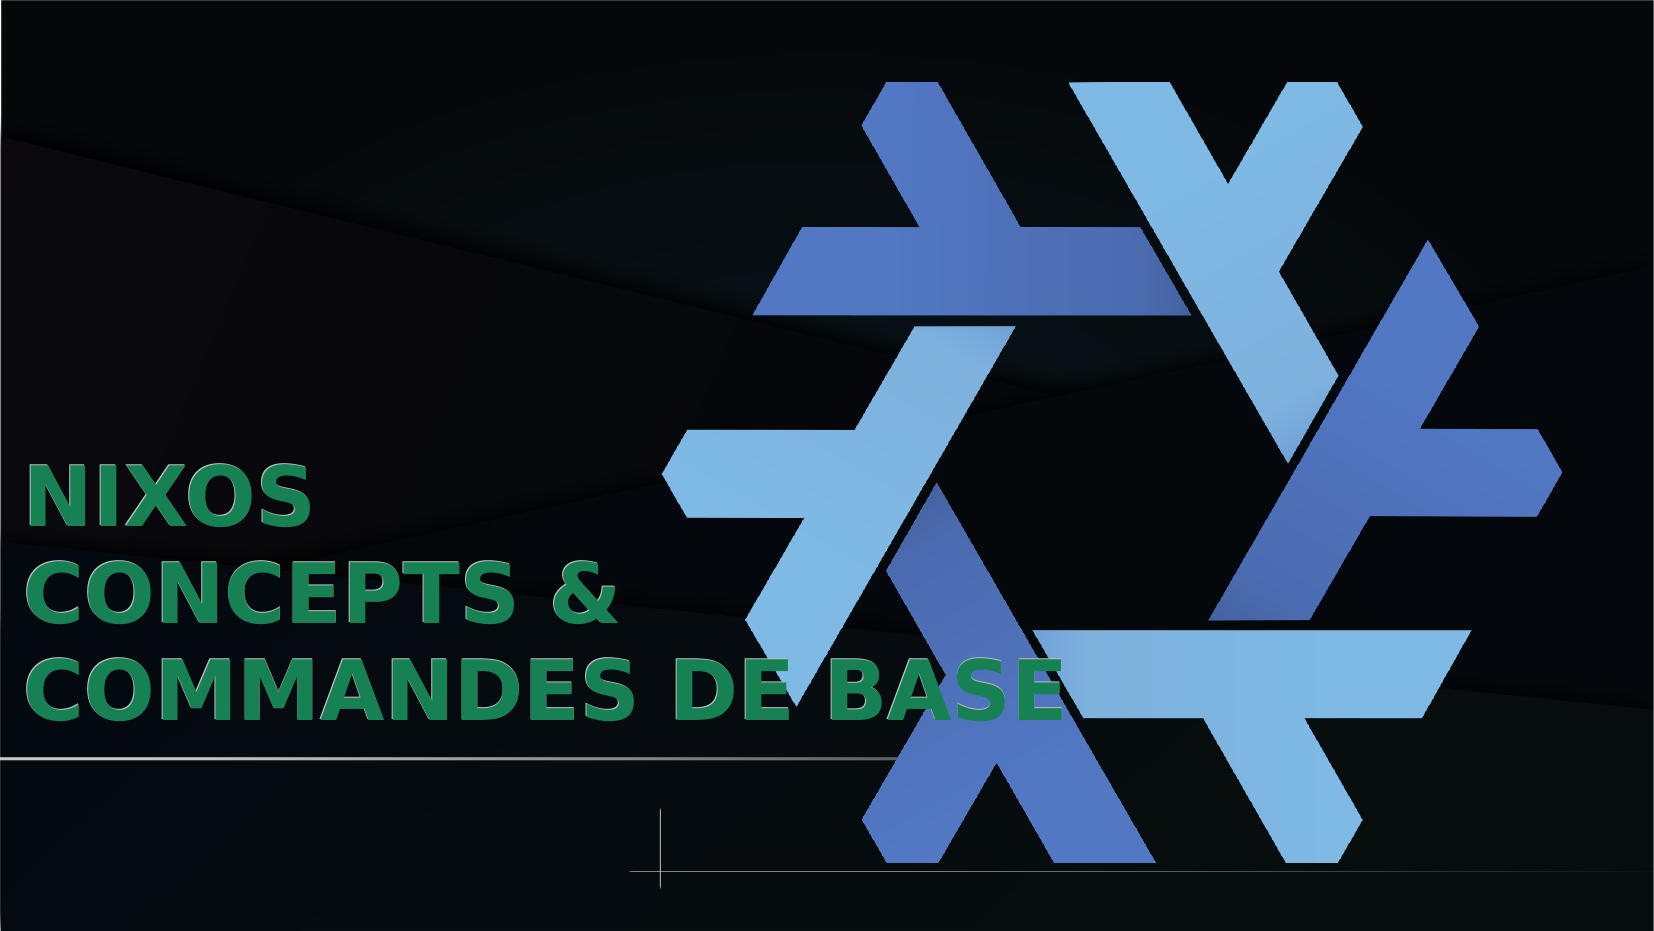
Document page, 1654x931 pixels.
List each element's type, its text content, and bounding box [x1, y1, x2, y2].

picture [0, 0, 1654, 931]
title NixOS concepts & commandes de base [23, 400, 1123, 789]
